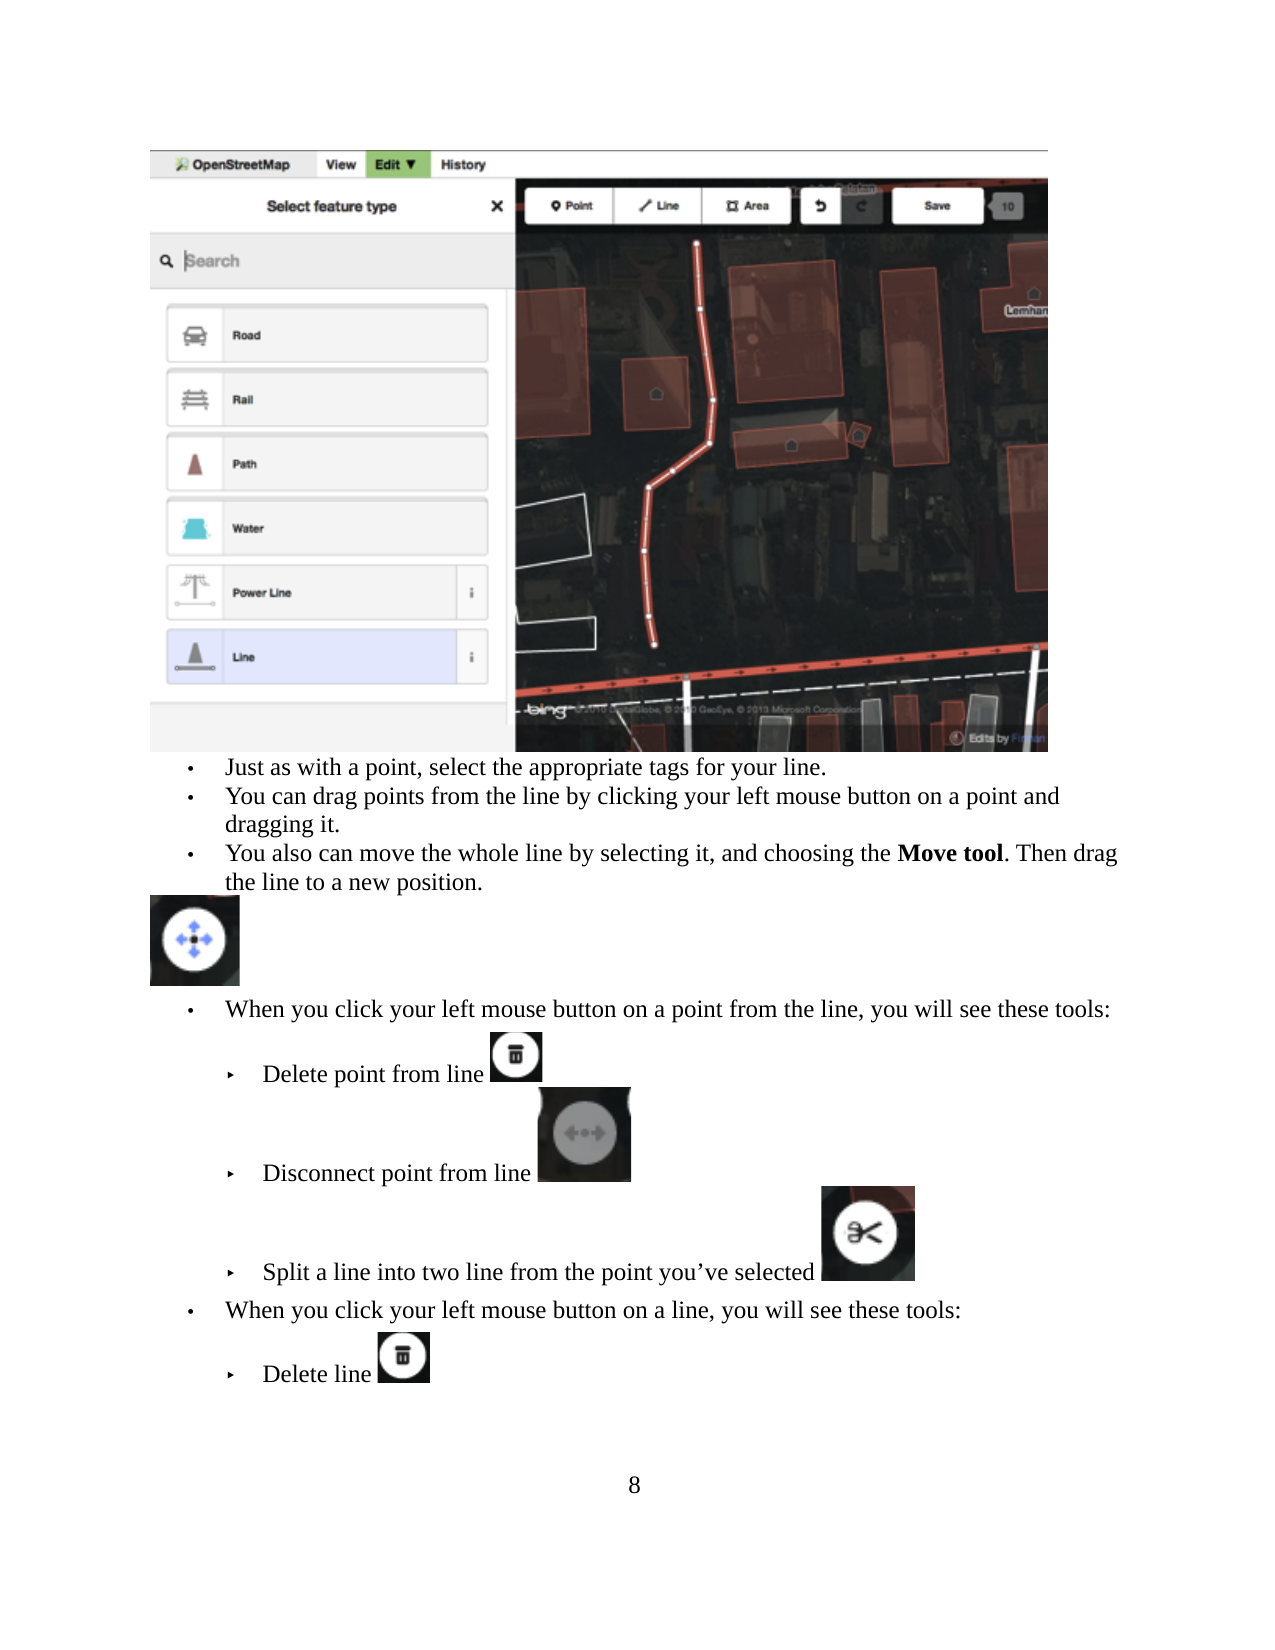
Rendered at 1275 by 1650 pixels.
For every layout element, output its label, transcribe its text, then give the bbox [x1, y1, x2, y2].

picture [150, 150, 1048, 752]
picture [150, 895, 240, 986]
list Delete point from line [225, 1032, 1125, 1087]
picture [377, 1332, 430, 1383]
list Split a line into two line from the point you’ve selected [225, 1187, 1125, 1286]
picture [821, 1186, 915, 1281]
list When you click your left mouse button on a line, you will see these tools: [187, 1295, 1125, 1323]
list When you click your left mouse button on a point from the line, you will see these tools: [187, 994, 1125, 1023]
list Disconnect point from line [225, 1087, 1125, 1187]
picture [490, 1032, 543, 1082]
list You also can move the whole line by selecting it, and choosing the Move tool. Then drag the line to a new position. [187, 838, 1125, 896]
list Delete line [225, 1332, 1125, 1388]
list You can drag points from the line by clicking your left mouse button on a point and dragging it. [187, 781, 1125, 838]
list Just as with a point, select the appropriate tags for your line. [187, 752, 1125, 781]
picture [537, 1087, 632, 1182]
